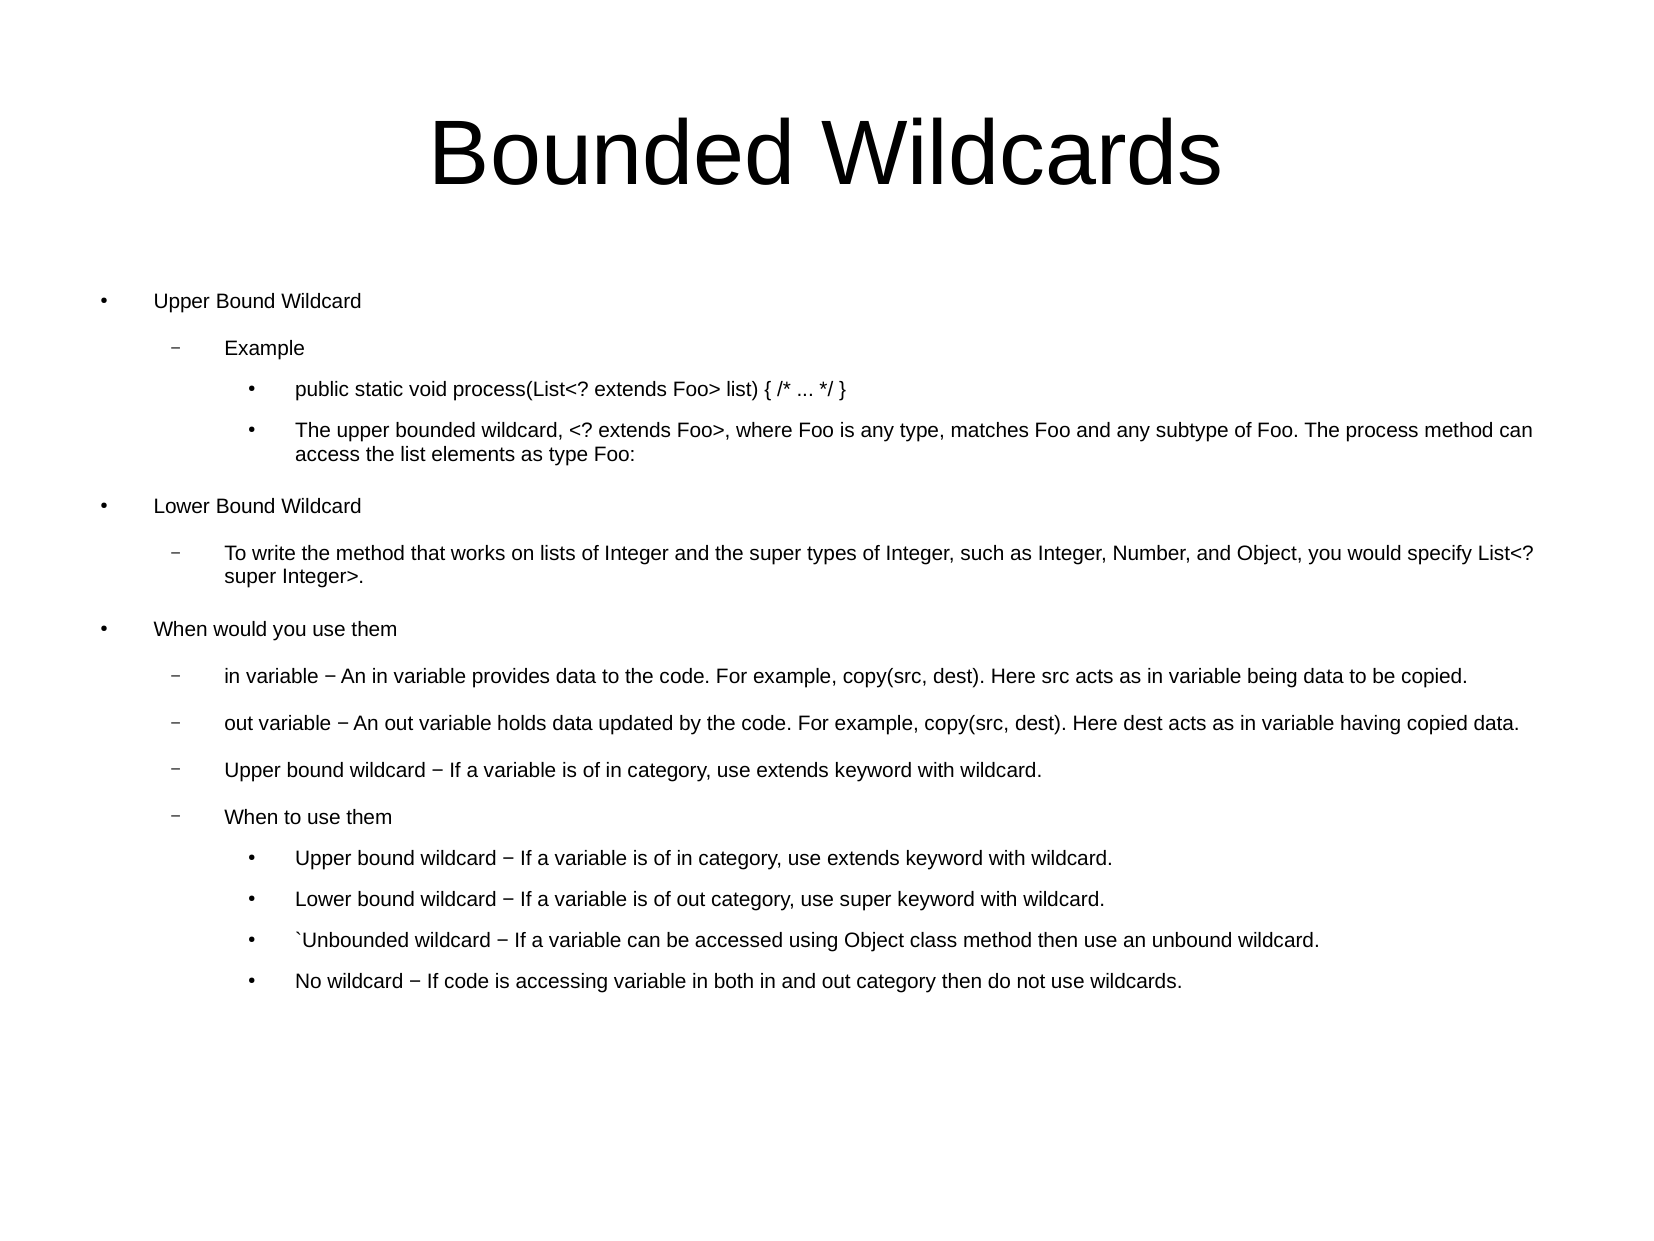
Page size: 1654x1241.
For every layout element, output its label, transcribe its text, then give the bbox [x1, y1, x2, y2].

list Upper Bound Wildcard Example public static void process(List<? extends Foo> list) { /* ... */ } The upper bounded wildcard, <? extends Foo>, where Foo is any type, matches Foo and any subtype of Foo. The process method can access the list elements as type Foo: Lower Bound Wildcard To write the method that works on lists of Integer and the super types of Integer, such as Integer, Number, and Object, you would specify List<? super Integer>. When would you use them in variable − An in variable provides data to the code. For example, copy(src, dest). Here src acts as in variable being data to be copied. out variable − An out variable holds data updated by the code. For example, copy(src, dest). Here dest acts as in variable having copied data. Upper bound wildcard − If a variable is of in category, use extends keyword with wildcard. When to use them Upper bound wildcard − If a variable is of in category, use extends keyword with wildcard. Lower bound wildcard − If a variable is of out category, use super keyword with wildcard. `Unbounded wildcard − If a variable can be accessed using Object class method then use an unbound wildcard. No wildcard − If code is accessing variable in both in and out category then do not use wildcards. [82, 290, 1571, 1010]
title Bounded Wildcards [82, 49, 1571, 257]
